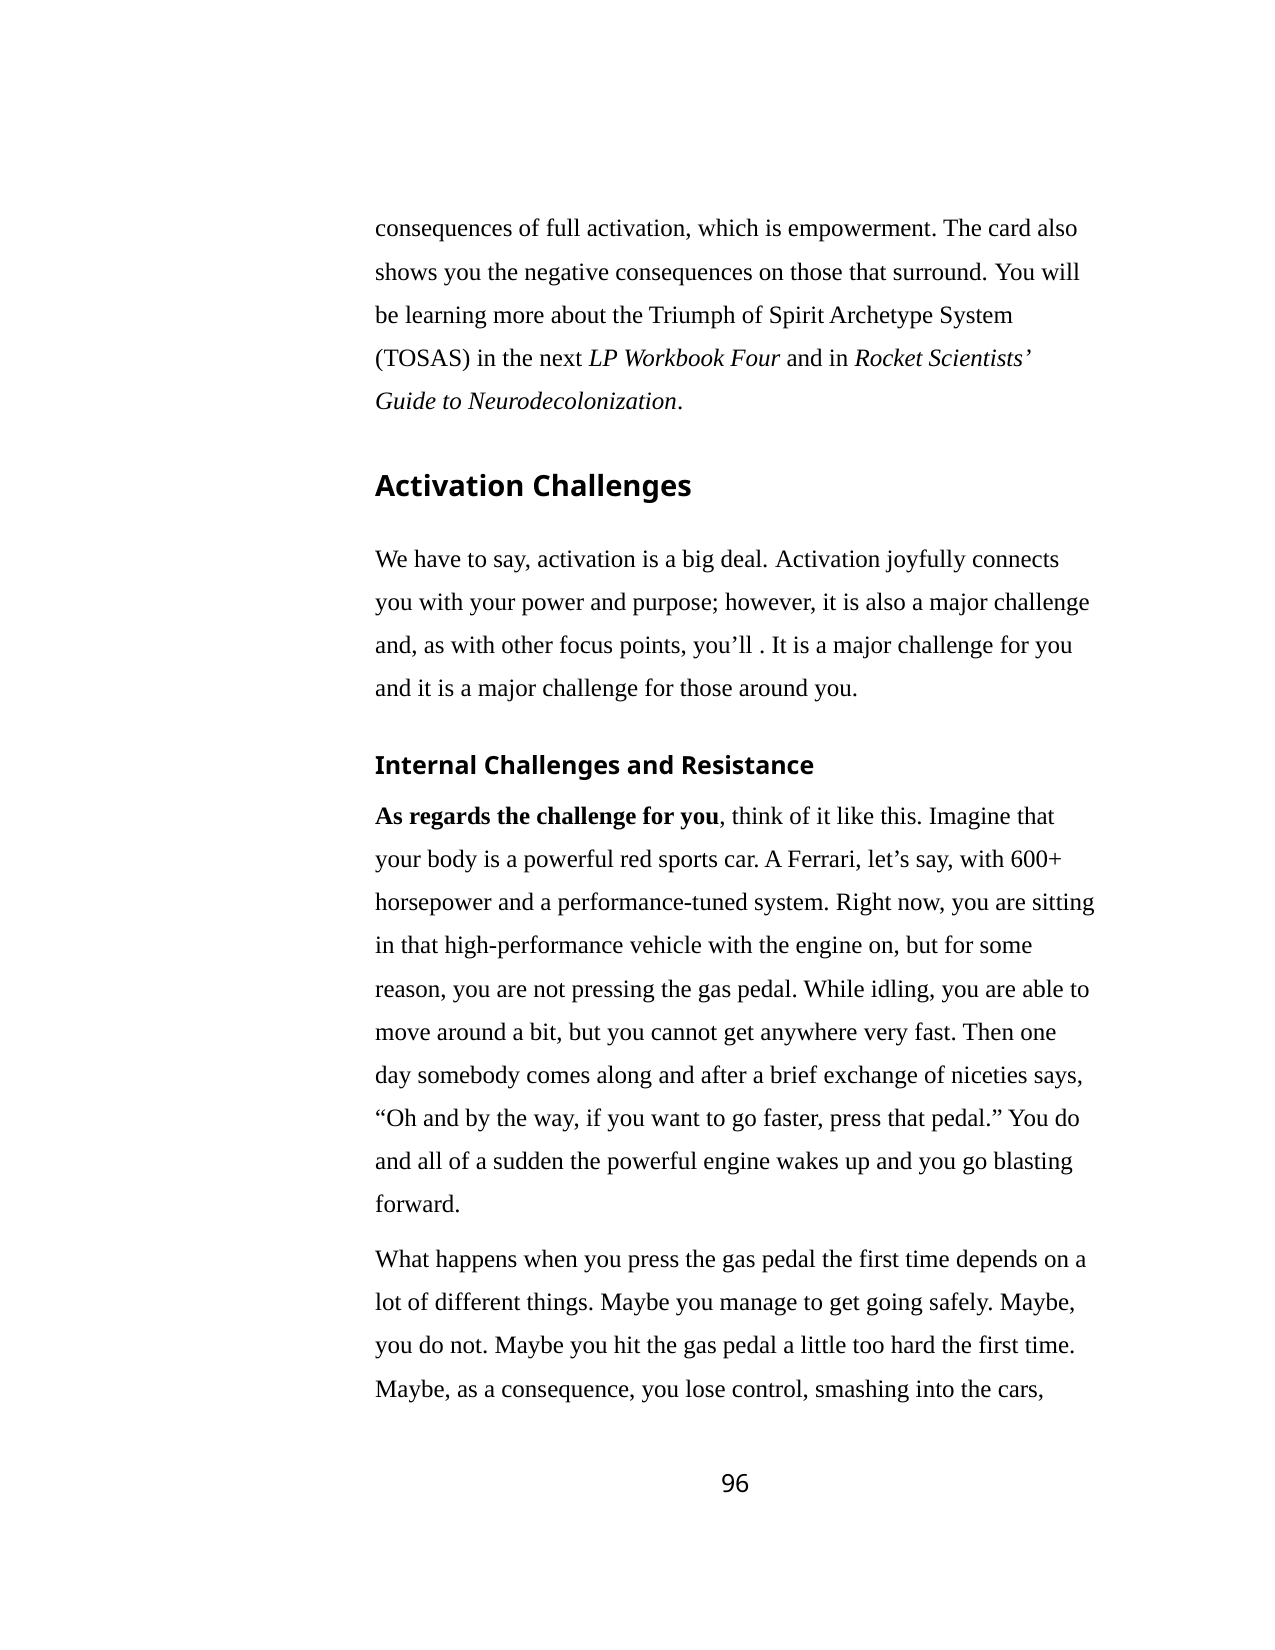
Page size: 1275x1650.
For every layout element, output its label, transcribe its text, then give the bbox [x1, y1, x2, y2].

text As regards the challenge for you, think of it like this. Imagine that your body is a powerful red sports car. A Ferrari, let’s say, with 600+ horsepower and a performance-tuned system. Right now, you are sitting in that high-performance vehicle with the engine on, but for some reason, you are not pressing the gas pedal. While idling, you are able to move around a bit, but you cannot get anywhere very fast. Then one day somebody comes along and after a brief exchange of niceties says, “Oh and by the way, if you want to go faster, press that pedal.” You do and all of a sudden the powerful engine wakes up and you go blasting forward. [375, 801, 1095, 1218]
text We have to say, activation is a big deal. Activation joyfully connects you with your power and purpose; however, it is also a major challenge and, as with other focus points, you’ll . It is a major challenge for you and it is a major challenge for those around you. [375, 544, 1095, 702]
text consequences of full activation, which is empowerment. The card also shows you the negative consequences on those that surround. You will be learning more about the Triumph of Spirit Archetype System (TOSAS) in the next LP Workbook Four and in Rocket Scientists’ Guide to Neurodecolonization. [375, 213, 1095, 415]
subtitle Internal Challenges and Resistance [375, 748, 1095, 782]
subtitle Activation Challenges [375, 465, 1095, 505]
text What happens when you press the gas pedal the first time depends on a lot of different things. Maybe you manage to get going safely. Maybe, you do not. Maybe you hit the gas pedal a little too hard the first time. Maybe, as a consequence, you lose control, smashing into the cars, [375, 1244, 1095, 1402]
